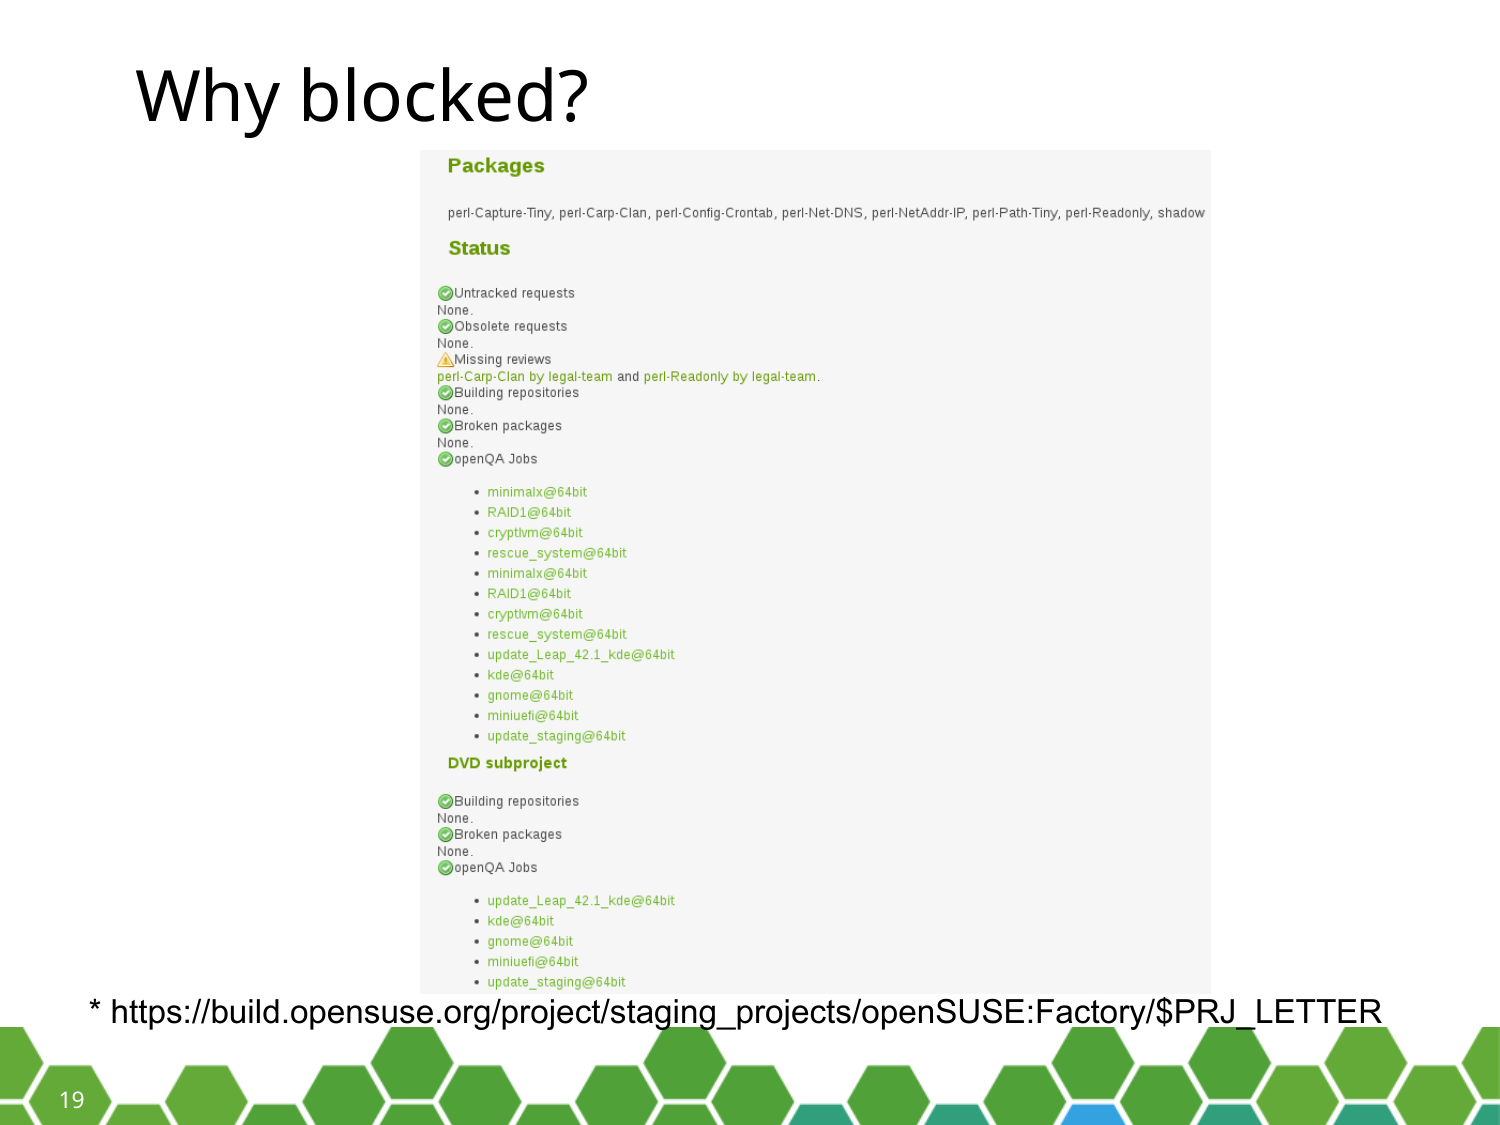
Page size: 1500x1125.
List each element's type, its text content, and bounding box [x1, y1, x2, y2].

text_box * https://build.opensuse.org/project/staging_projects/openSUSE:Factory/$PRJ_LETTER [73, 985, 1399, 1038]
picture [420, 150, 1211, 985]
title Why blocked? [135, 12, 1372, 175]
picture [0, 1027, 1500, 1125]
